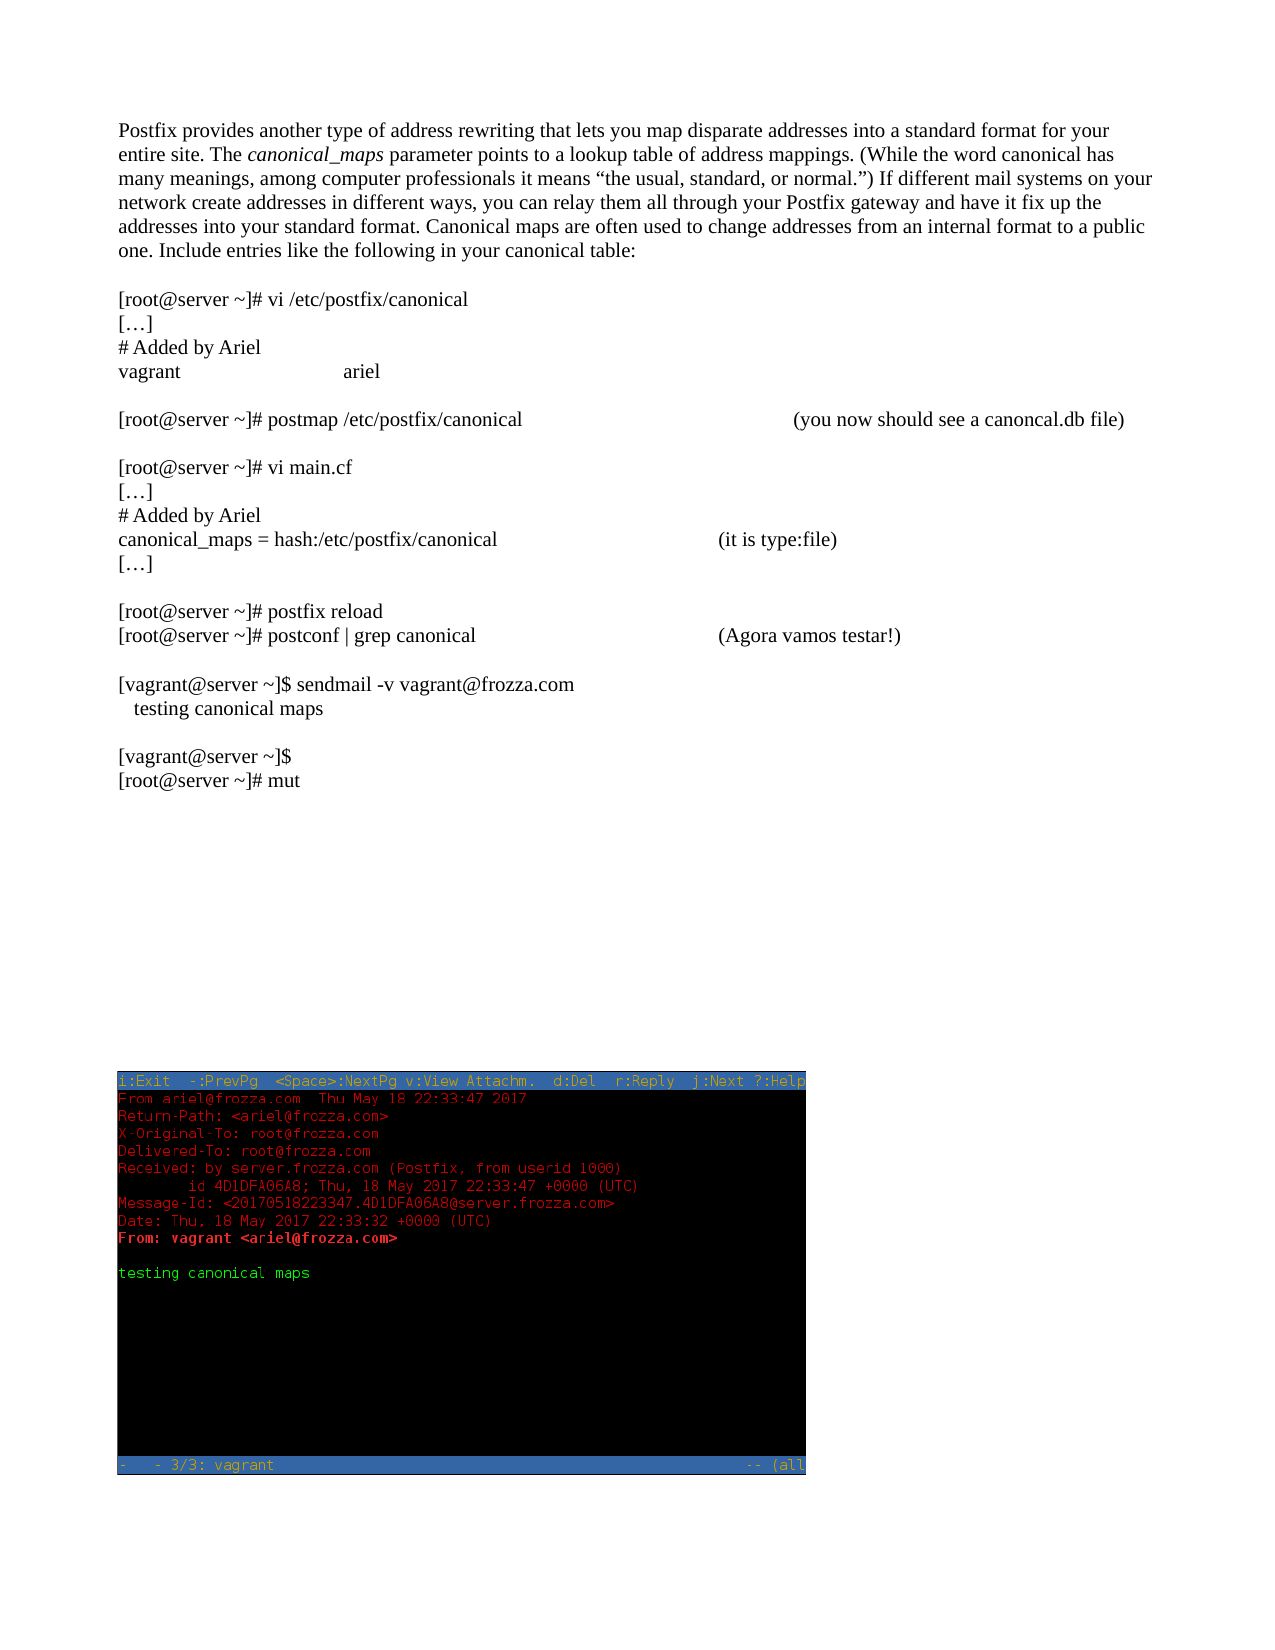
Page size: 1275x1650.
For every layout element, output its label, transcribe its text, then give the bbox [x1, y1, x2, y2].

text [root@server ~]# postconf | grep canonical (Agora vamos testar!) [118, 623, 1157, 647]
text # Added by Ariel [118, 503, 1157, 527]
text […] [118, 311, 1157, 335]
text [root@server ~]# postfix reload [118, 599, 1157, 623]
text Postfix provides another type of address rewriting that lets you map disparate addresses into a standard format for your entire site. The canonical_maps parameter points to a lookup table of address mappings. (While the word canonical has many meanings, among computer professionals it means “the usual, standard, or normal.”) If different mail systems on your network create addresses in different ways, you can relay them all through your Postfix gateway and have it fix up the addresses into your standard format. Canonical maps are often used to change addresses from an internal format to a public one. Include entries like the following in your canonical table: [118, 118, 1157, 262]
text canonical_maps = hash:/etc/postfix/canonical (it is type:file) [118, 527, 1157, 551]
text [root@server ~]# postmap /etc/postfix/canonical (you now should see a canoncal.db file) [118, 407, 1157, 431]
text [root@server ~]# mut [118, 768, 1157, 792]
text # Added by Ariel [118, 335, 1157, 359]
text […] [118, 479, 1157, 503]
text […] [118, 551, 1157, 575]
text [vagrant@server ~]$ sendmail -v vagrant@frozza.com [118, 672, 1157, 696]
picture [117, 1071, 806, 1475]
text [vagrant@server ~]$ [118, 744, 1157, 768]
text testing canonical maps [118, 696, 1157, 720]
text vagrant ariel [118, 359, 1157, 383]
text [root@server ~]# vi /etc/postfix/canonical [118, 287, 1157, 311]
text [root@server ~]# vi main.cf [118, 455, 1157, 479]
